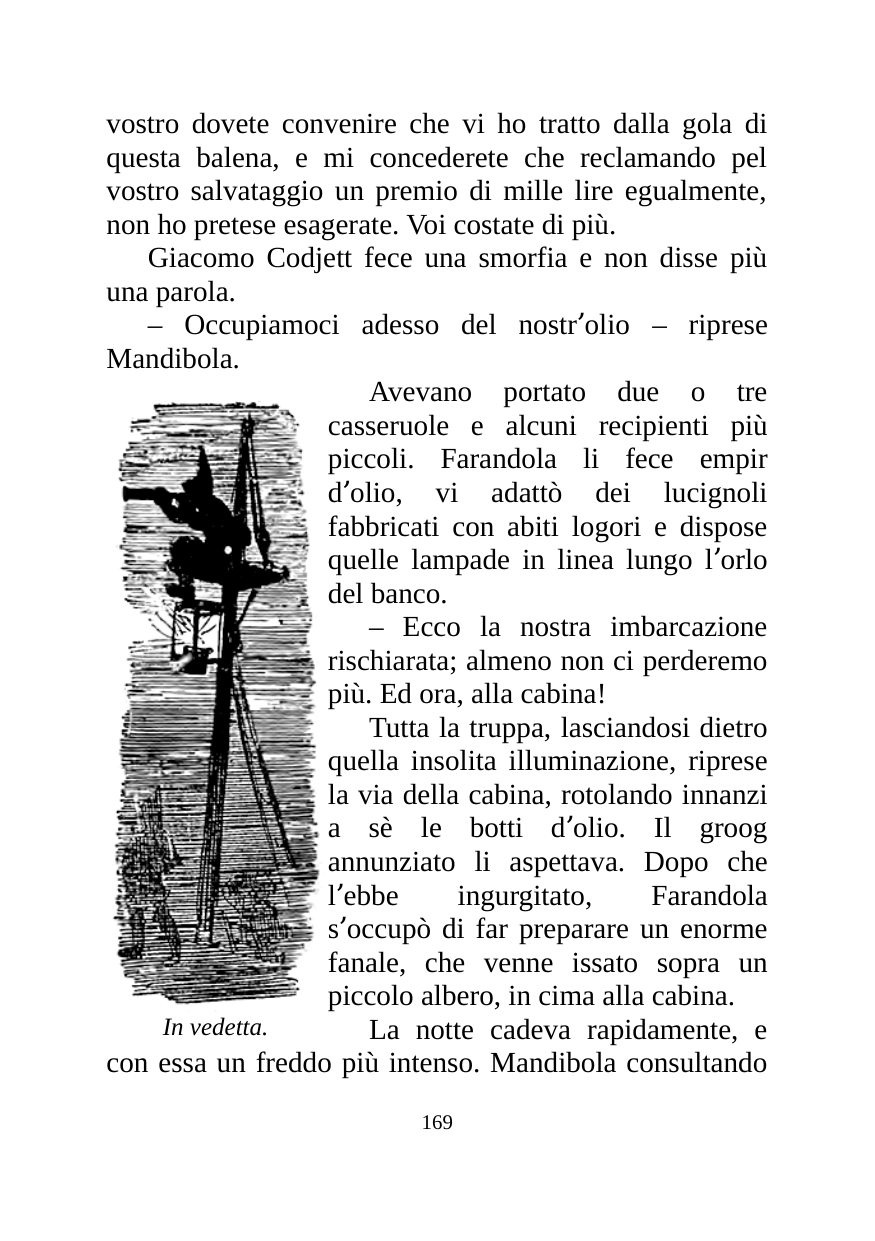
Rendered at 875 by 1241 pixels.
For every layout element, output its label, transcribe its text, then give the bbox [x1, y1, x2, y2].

text La notte cadeva rapidamente, e con essa un freddo più intenso. Mandibola consultando [106, 1012, 768, 1079]
picture [108, 396, 325, 1012]
text In vedetta. [108, 1012, 325, 1041]
text vostro dovete convenire che vi ho tratto dalla gola di questa balena, e mi concederete che reclamando pel vostro salvataggio un premio di mille lire egualmente, non ho pretese esagerate. Voi costate di più. [106, 106, 768, 240]
text Tutta la truppa, lasciandosi dietro quella insolita illuminazione, riprese la via della cabina, rotolando innanzi a sè le botti d՚olio. Il groog annunziato li aspettava. Dopo che l՚ebbe ingurgitato, Farandola s՚occupò di far preparare un enorme fanale, che venne issato sopra un piccolo albero, in cima alla cabina. [328, 710, 768, 1012]
text Avevano portato due o tre casseruole e alcuni recipienti più piccoli. Farandola li fece empir d՚olio, vi adattò dei lucignoli fabbricati con abiti logori e dispose quelle lampade in linea lungo l՚orlo del banco. [106, 374, 768, 1041]
text ‒ Ecco la nostra imbarcazione rischiarata; almeno non ci perderemo più. Ed ora, alla cabina! [328, 609, 768, 710]
text Giacomo Codjett fece una smorfia e non disse più una parola. [106, 240, 768, 307]
text ‒ Occupiamoci adesso del nostr՚olio ‒ riprese Mandibola. [106, 307, 768, 374]
